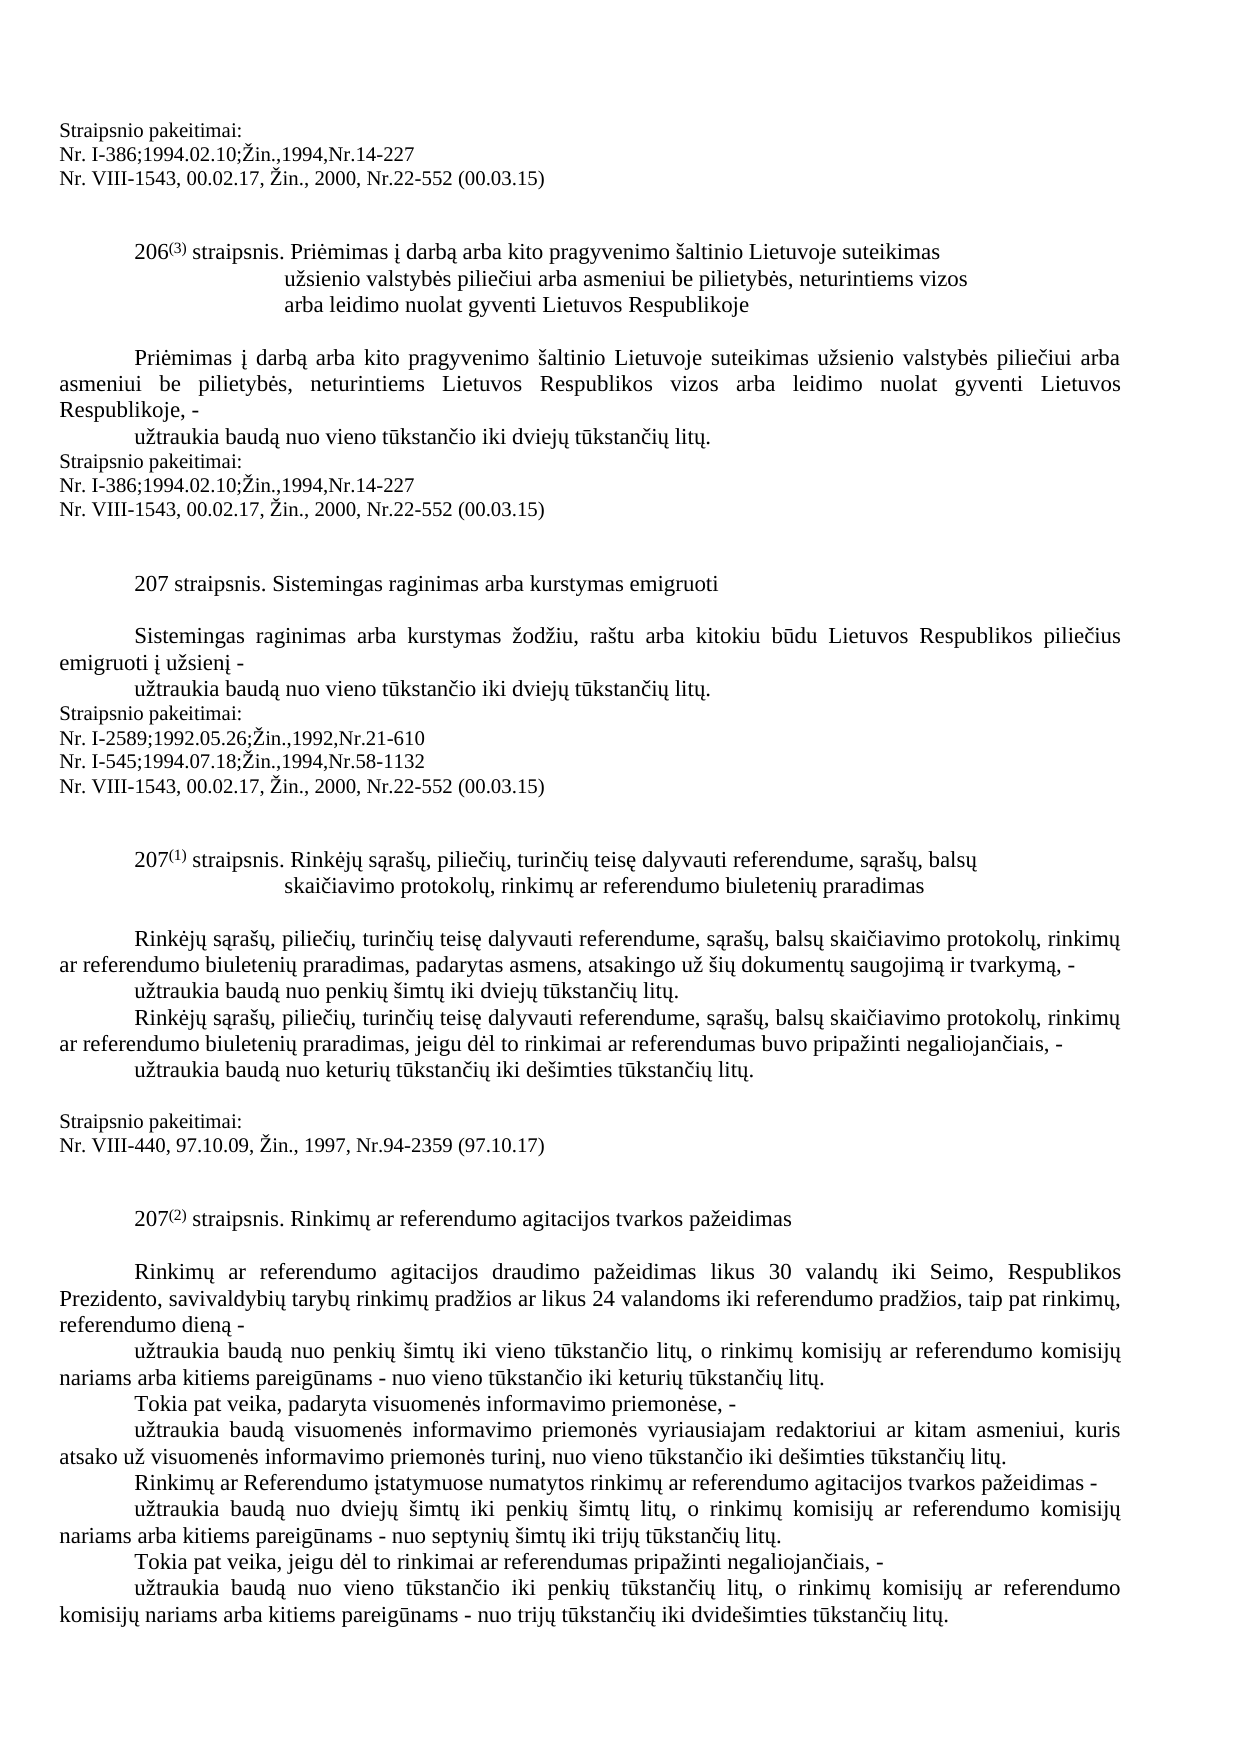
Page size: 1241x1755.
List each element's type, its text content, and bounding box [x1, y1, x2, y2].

text Nr. VIII-1543, 00.02.17, Žin., 2000, Nr.22-552 (00.03.15) [59, 773, 1122, 798]
text Nr. I-545;1994.07.18;Žin.,1994,Nr.58-1132 [59, 749, 1122, 773]
text 207(1) straipsnis. Rinkėjų sąrašų, piliečių, turinčių teisę dalyvauti referendume, sąrašų, balsų [134, 846, 1122, 872]
text užtraukia baudą nuo penkių šimtų iki vieno tūkstančio litų, o rinkimų komisijų ar referendumo komisijų nariams arba kitiems pareigūnams - nuo vieno tūkstančio iki keturių tūkstančių litų. [59, 1337, 1122, 1390]
text užtraukia baudą nuo vieno tūkstančio iki dviejų tūkstančių litų. [59, 675, 1122, 701]
text Sistemingas raginimas arba kurstymas žodžiu, raštu arba kitokiu būdu Lietuvos Respublikos piliečius emigruoti į užsienį - [59, 622, 1122, 675]
text Rinkimų ar referendumo agitacijos draudimo pažeidimas likus 30 valandų iki Seimo, Respublikos Prezidento, savivaldybių tarybų rinkimų pradžios ar likus 24 valandoms iki referendumo pradžios, taip pat rinkimų, referendumo dieną - [59, 1258, 1122, 1337]
text Straipsnio pakeitimai: [59, 449, 1122, 473]
text užtraukia baudą nuo dviejų šimtų iki penkių šimtų litų, o rinkimų komisijų ar referendumo komisijų nariams arba kitiems pareigūnams - nuo septynių šimtų iki trijų tūkstančių litų. [59, 1495, 1122, 1548]
text Straipsnio pakeitimai: [59, 701, 1122, 725]
text Rinkimų ar Referendumo įstatymuose numatytos rinkimų ar referendumo agitacijos tvarkos pažeidimas - [59, 1469, 1122, 1495]
text 206(3) straipsnis. Priėmimas į darbą arba kito pragyvenimo šaltinio Lietuvoje suteikimas [134, 238, 1122, 265]
text Nr. I-386;1994.02.10;Žin.,1994,Nr.14-227 [59, 142, 1122, 166]
text Nr. VIII-1543, 00.02.17, Žin., 2000, Nr.22-552 (00.03.15) [59, 166, 1122, 190]
text užtraukia baudą visuomenės informavimo priemonės vyriausiajam redaktoriui ar kitam asmeniui, kuris atsako už visuomenės informavimo priemonės turinį, nuo vieno tūkstančio iki dešimties tūkstančių litų. [59, 1416, 1122, 1469]
text Priėmimas į darbą arba kito pragyvenimo šaltinio Lietuvoje suteikimas užsienio valstybės piliečiui arba asmeniui be pilietybės, neturintiems Lietuvos Respublikos vizos arba leidimo nuolat gyventi Lietuvos Respublikoje, - [59, 344, 1122, 423]
text arba leidimo nuolat gyventi Lietuvos Respublikoje [284, 291, 1122, 317]
text Straipsnio pakeitimai: [59, 118, 1122, 142]
text Rinkėjų sąrašų, piliečių, turinčių teisę dalyvauti referendume, sąrašų, balsų skaičiavimo protokolų, rinkimų ar referendumo biuletenių praradimas, jeigu dėl to rinkimai ar referendumas buvo pripažinti negaliojančiais, - [59, 1004, 1122, 1057]
text 207(2) straipsnis. Rinkimų ar referendumo agitacijos tvarkos pažeidimas [59, 1206, 1122, 1232]
text Rinkėjų sąrašų, piliečių, turinčių teisę dalyvauti referendume, sąrašų, balsų skaičiavimo protokolų, rinkimų ar referendumo biuletenių praradimas, padarytas asmens, atsakingo už šių dokumentų saugojimą ir tvarkymą, - [59, 925, 1122, 977]
text užtraukia baudą nuo vieno tūkstančio iki penkių tūkstančių litų, o rinkimų komisijų ar referendumo komisijų nariams arba kitiems pareigūnams - nuo trijų tūkstančių iki dvidešimties tūkstančių litų. [59, 1574, 1122, 1627]
text skaičiavimo protokolų, rinkimų ar referendumo biuletenių praradimas [284, 872, 1122, 898]
text Nr. I-2589;1992.05.26;Žin.,1992,Nr.21-610 [59, 725, 1122, 749]
text Nr. I-386;1994.02.10;Žin.,1994,Nr.14-227 [59, 473, 1122, 497]
text užtraukia baudą nuo penkių šimtų iki dviejų tūkstančių litų. [59, 977, 1122, 1004]
text Nr. VIII-1543, 00.02.17, Žin., 2000, Nr.22-552 (00.03.15) [59, 497, 1122, 521]
text Tokia pat veika, padaryta visuomenės informavimo priemonėse, - [59, 1390, 1122, 1416]
text 207 straipsnis. Sistemingas raginimas arba kurstymas emigruoti [59, 569, 1122, 596]
text Straipsnio pakeitimai: [59, 1109, 1122, 1133]
text užtraukia baudą nuo keturių tūkstančių iki dešimties tūkstančių litų. [59, 1057, 1122, 1083]
text Tokia pat veika, jeigu dėl to rinkimai ar referendumas pripažinti negaliojančiais, - [59, 1548, 1122, 1574]
text užtraukia baudą nuo vieno tūkstančio iki dviejų tūkstančių litų. [59, 423, 1122, 449]
text užsienio valstybės piliečiui arba asmeniui be pilietybės, neturintiems vizos [284, 265, 1122, 291]
text Nr. VIII-440, 97.10.09, Žin., 1997, Nr.94-2359 (97.10.17) [59, 1133, 1122, 1157]
